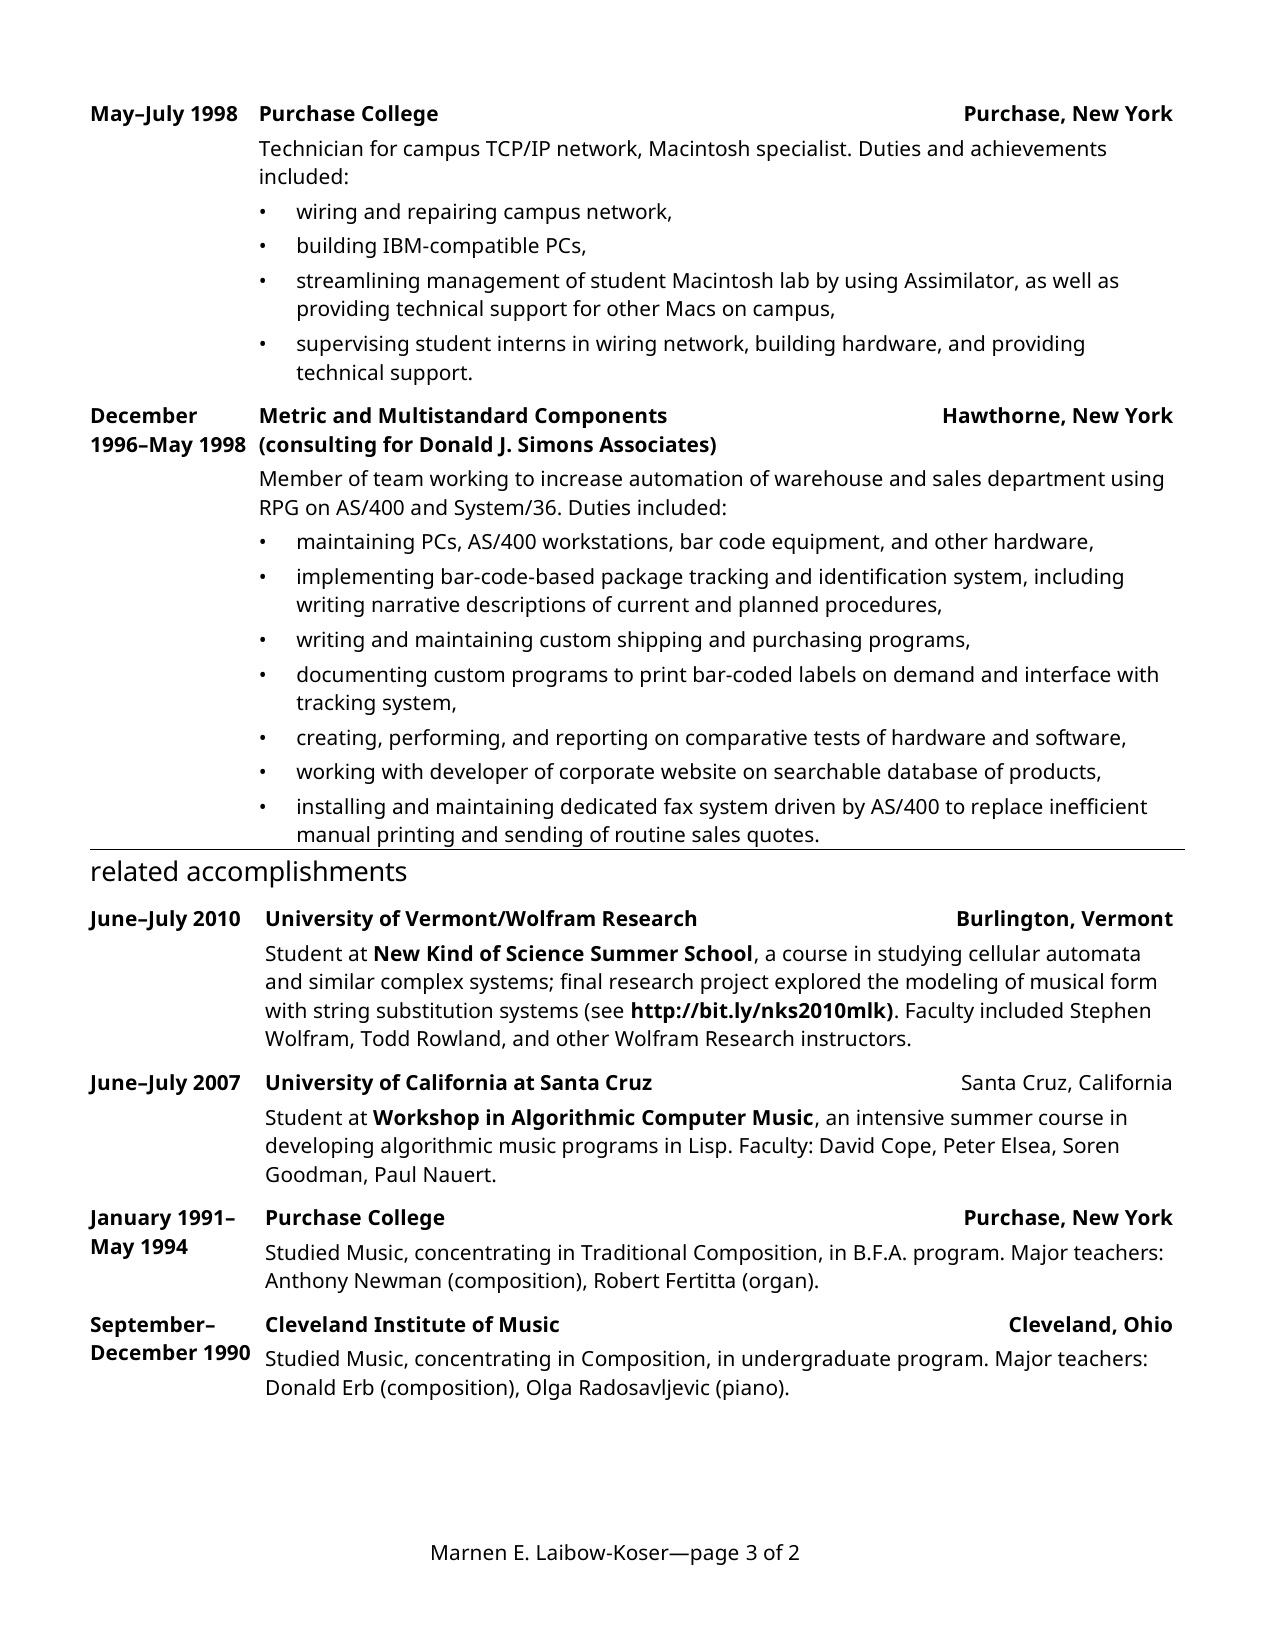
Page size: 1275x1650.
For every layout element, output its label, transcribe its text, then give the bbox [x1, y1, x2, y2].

table_cell Cleveland Institute of Music Cleveland, Ohio Studied Music, concentrating in Composition, in undergraduate program. Major teachers: Donald Erb (composition), Olga Radosavljevic (piano). [265, 1295, 1185, 1401]
table_cell Purchase College Purchase, New York Technician for campus TCP/IP network, Macintosh specialist. Duties and achievements included: wiring and repairing campus network, building IBM-compatible PCs, streamlining management of student Macintosh lab by using Assimilator, as well as providing technical support for other Macs on campus, supervising student interns in wiring network, building hardware, and providing technical support. [259, 84, 1185, 386]
table_header June–July 2010 [90, 889, 265, 1053]
table_cell May–July 1998 [90, 84, 258, 386]
table_cell University of California at Santa Cruz Santa Cruz, California Student at Workshop in Algorithmic Computer Music, an intensive summer course in developing algorithmic music programs in Lisp. Faculty: David Cope, Peter Elsea, Soren Goodman, Paul Nauert. [265, 1053, 1185, 1188]
table_cell Metric and Multistandard Components Hawthorne, New York (consulting for Donald J. Simons Associates) Member of team working to increase automation of warehouse and sales department using RPG on AS/400 and System/36. Duties included: maintaining PCs, AS/400 workstations, bar code equipment, and other hardware, implementing bar-code-based package tracking and identification system, including writing narrative descriptions of current and planned procedures, writing and maintaining custom shipping and purchasing programs, documenting custom programs to print bar-coded labels on demand and interface with tracking system, creating, performing, and reporting on comparative tests of hardware and software, working with developer of corporate website on searchable database of products, installing and maintaining dedicated fax system driven by AS/400 to replace inefficient manual printing and sending of routine sales quotes. [259, 386, 1185, 849]
table_header University of Vermont/Wolfram Research Burlington, Vermont Student at New Kind of Science Summer School, a course in studying cellular automata and similar complex systems; ﬁnal research project explored the modeling of musical form with string substitution systems (see http://bit.ly/nks2010mlk). Faculty included Stephen Wolfram, Todd Rowland, and other Wolfram Research instructors. [265, 889, 1185, 1053]
table_cell January 1991–May 1994 [90, 1188, 265, 1295]
table_cell June–July 2007 [90, 1053, 265, 1188]
text related accomplishments [90, 850, 1185, 889]
table_cell December 1996–May 1998 [90, 386, 258, 849]
table_cell September–December 1990 [90, 1295, 265, 1401]
table_cell Purchase College Purchase, New York Studied Music, concentrating in Traditional Composition, in B.F.A. program. Major teachers: Anthony Newman (composition), Robert Fertitta (organ). [265, 1188, 1185, 1295]
